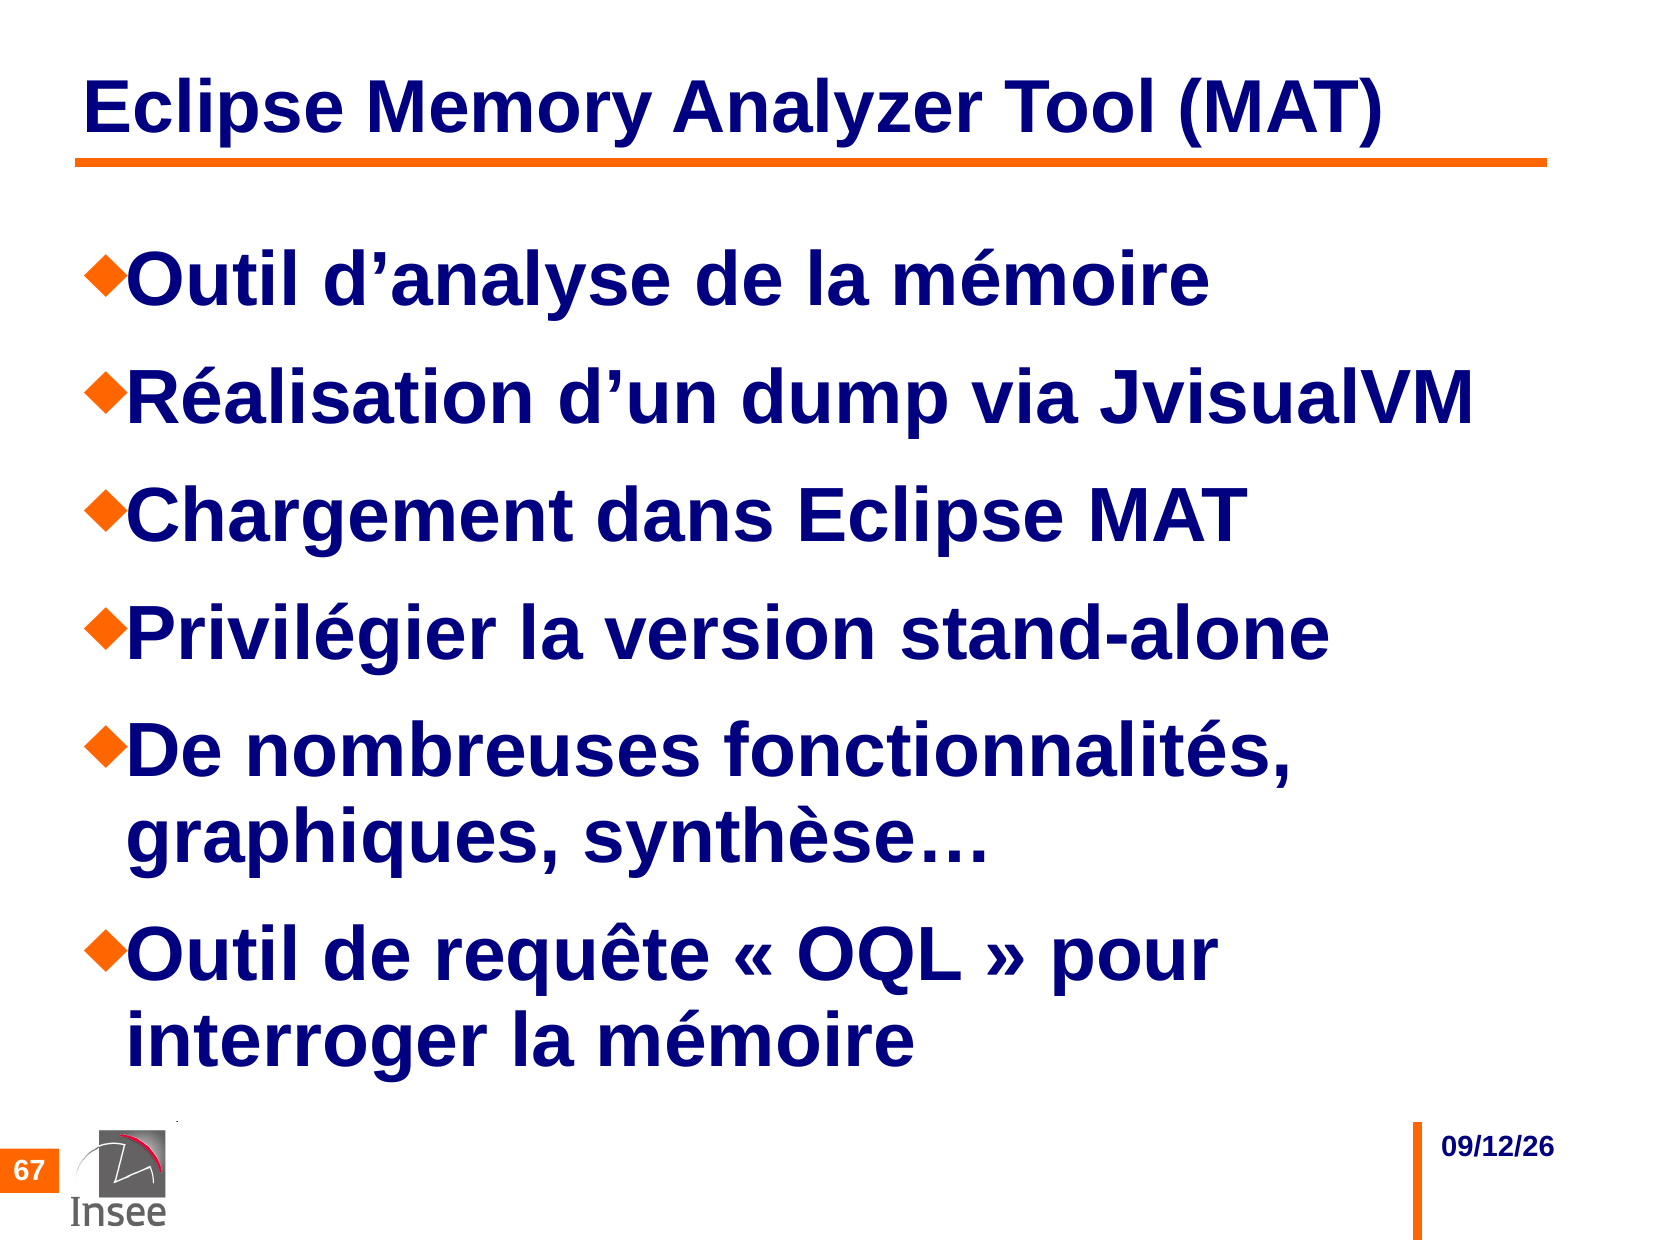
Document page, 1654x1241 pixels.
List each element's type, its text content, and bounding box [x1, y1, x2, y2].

picture [62, 1121, 178, 1241]
title Eclipse Memory Analyzer Tool (MAT) [82, 49, 1619, 163]
list Outil d’analyse de la mémoire Réalisation d’un dump via JvisualVM Chargement dans Eclipse MAT Privilégier la version stand-alone De nombreuses fonctionnalités, graphiques, synthèse… Outil de requête « OQL » pour interroger la mémoire [70, 118, 1560, 1099]
